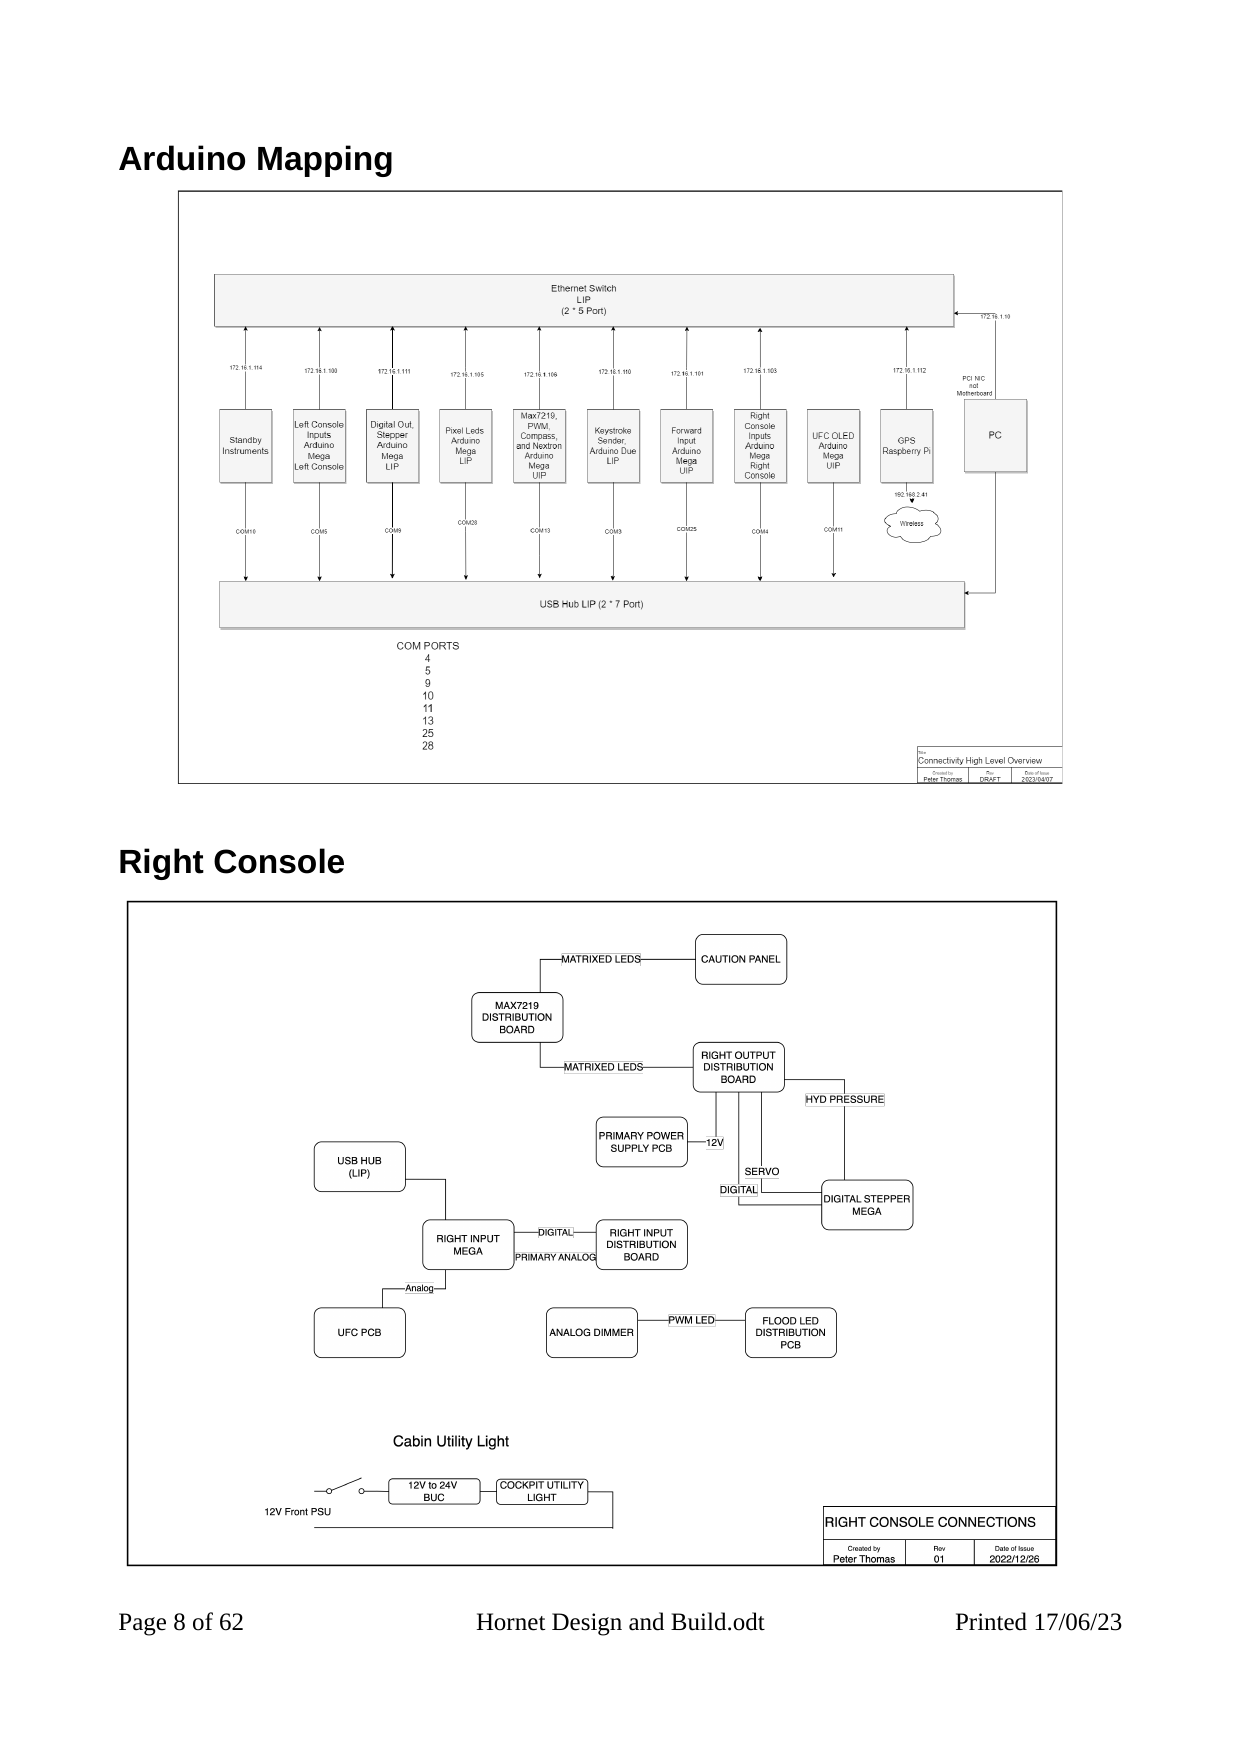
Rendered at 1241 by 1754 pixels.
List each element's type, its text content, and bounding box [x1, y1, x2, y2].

subtitle Right Console [118, 842, 1122, 880]
picture [177, 190, 1063, 784]
picture [118, 892, 1065, 1574]
subtitle Arduino Mapping [118, 139, 1122, 178]
